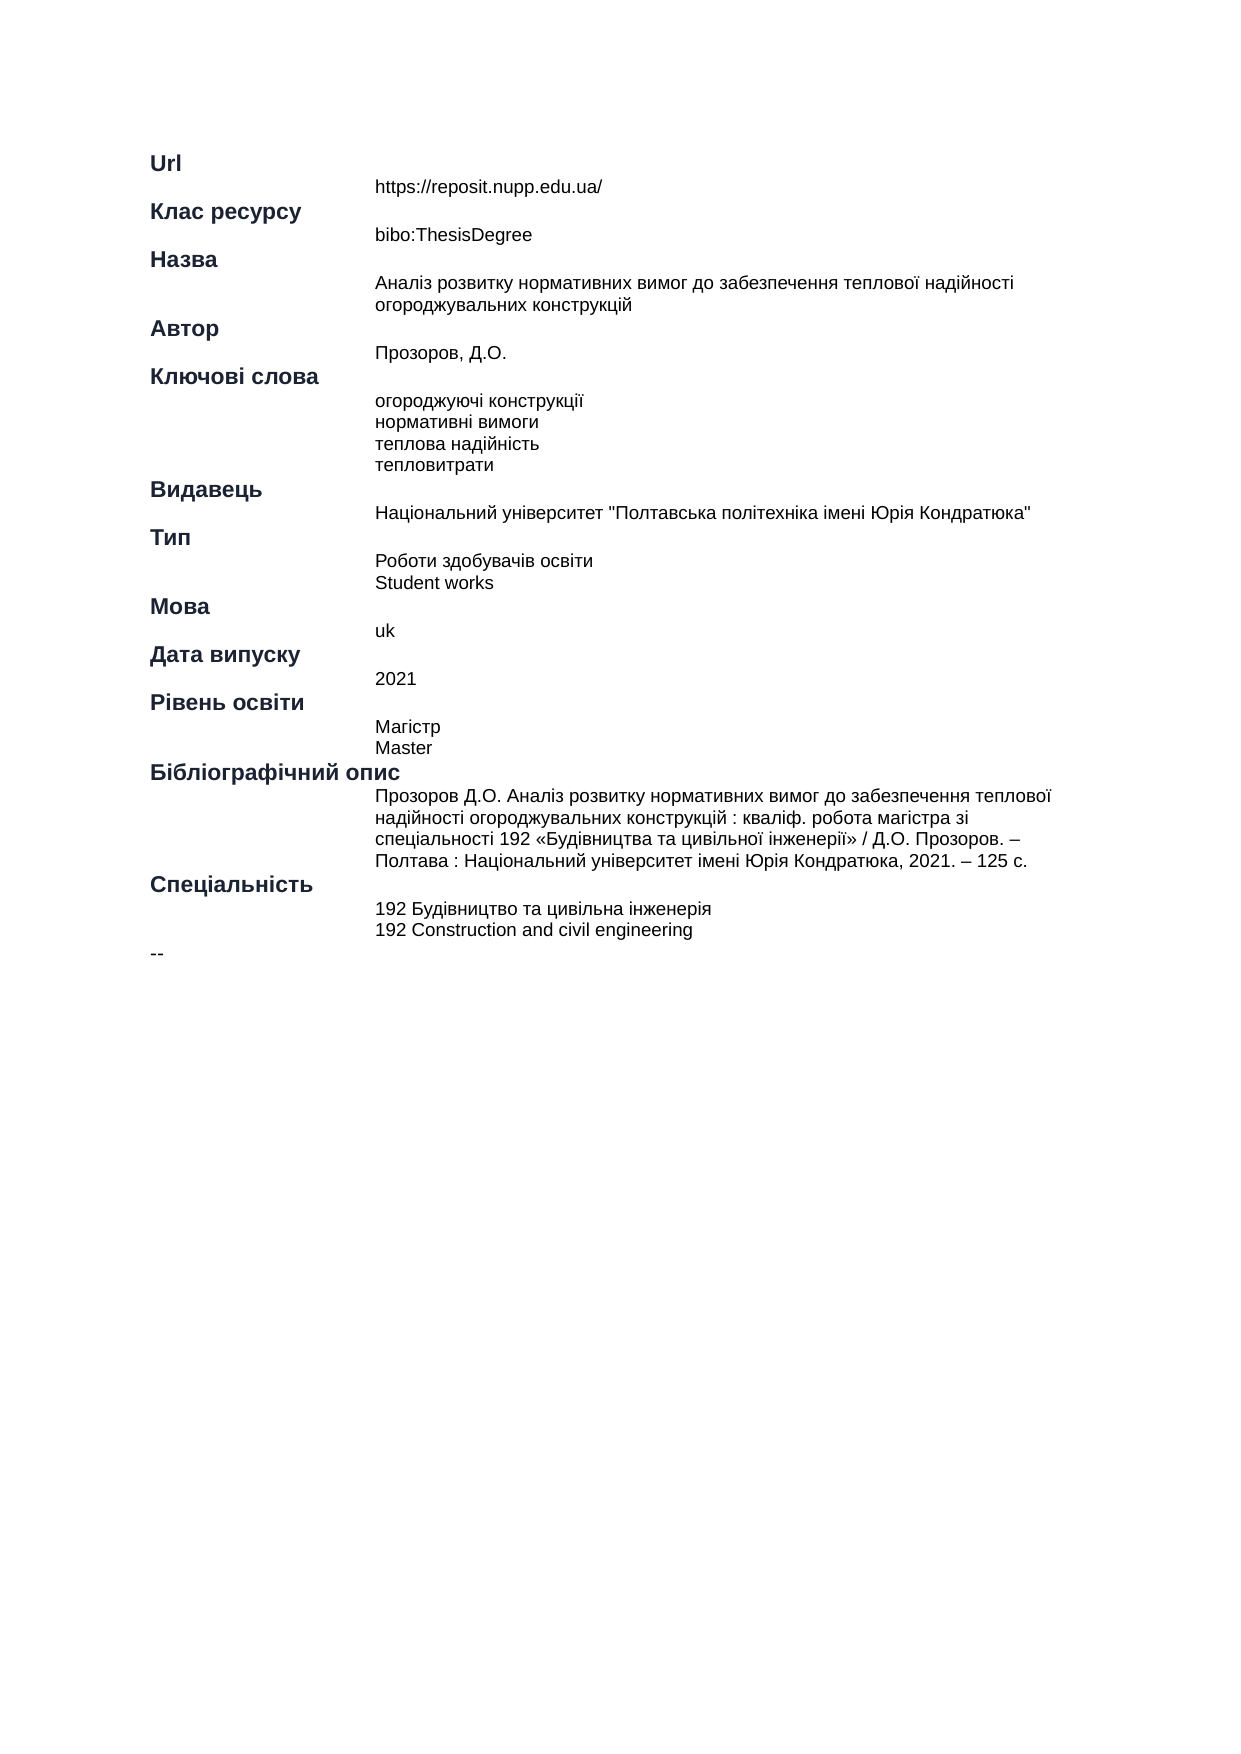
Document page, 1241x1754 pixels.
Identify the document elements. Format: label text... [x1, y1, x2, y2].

text Прозоров Д.О. Аналіз розвитку нормативних вимог до забезпечення теплової надійності огороджувальних конструкцій : кваліф. робота магістра зі спеціальності 192 «Будівництва та цивільної інженерії» / Д.О. Прозоров. – Полтава : Національний університет імені Юрія Кондратюка, 2021. – 125 с. [375, 785, 1090, 871]
text Спеціальність [150, 871, 1090, 897]
text Національний університет "Полтавська політехніка імені Юрія Кондратюка" [375, 502, 1090, 524]
text uk [375, 619, 1090, 641]
text Бібліографічний опис [150, 758, 1090, 785]
text Назва [150, 246, 1090, 272]
text Аналіз розвитку нормативних вимог до забезпечення теплової надійності огороджувальних конструкцій [375, 272, 1090, 315]
text 2021 [375, 667, 1090, 689]
text Прозоров, Д.О. [375, 342, 1090, 363]
text огороджуючі конструкції [375, 389, 1090, 411]
text Дата випуску [150, 641, 1090, 667]
text Тип [150, 524, 1090, 550]
text тепловитрати [375, 454, 1090, 476]
text теплова надійність [375, 433, 1090, 454]
text 192 Construction and civil engineering [375, 919, 1090, 941]
text Автор [150, 315, 1090, 342]
text bibo:ThesisDegree [375, 224, 1090, 246]
text Url [150, 150, 1090, 176]
text -- [150, 941, 1090, 964]
text Рівень освіти [150, 689, 1090, 715]
text Магістр [375, 715, 1090, 737]
text Видавець [150, 476, 1090, 502]
text Роботи здобувачів освіти [375, 550, 1090, 572]
text Master [375, 737, 1090, 758]
text Ключові слова [150, 363, 1090, 389]
text Мова [150, 593, 1090, 619]
text https://reposit.nupp.edu.ua/ [375, 176, 1090, 198]
text нормативні вимоги [375, 411, 1090, 433]
text Клас ресурсу [150, 198, 1090, 224]
text Student works [375, 572, 1090, 593]
text 192 Будівництво та цивільна інженерія [375, 897, 1090, 919]
